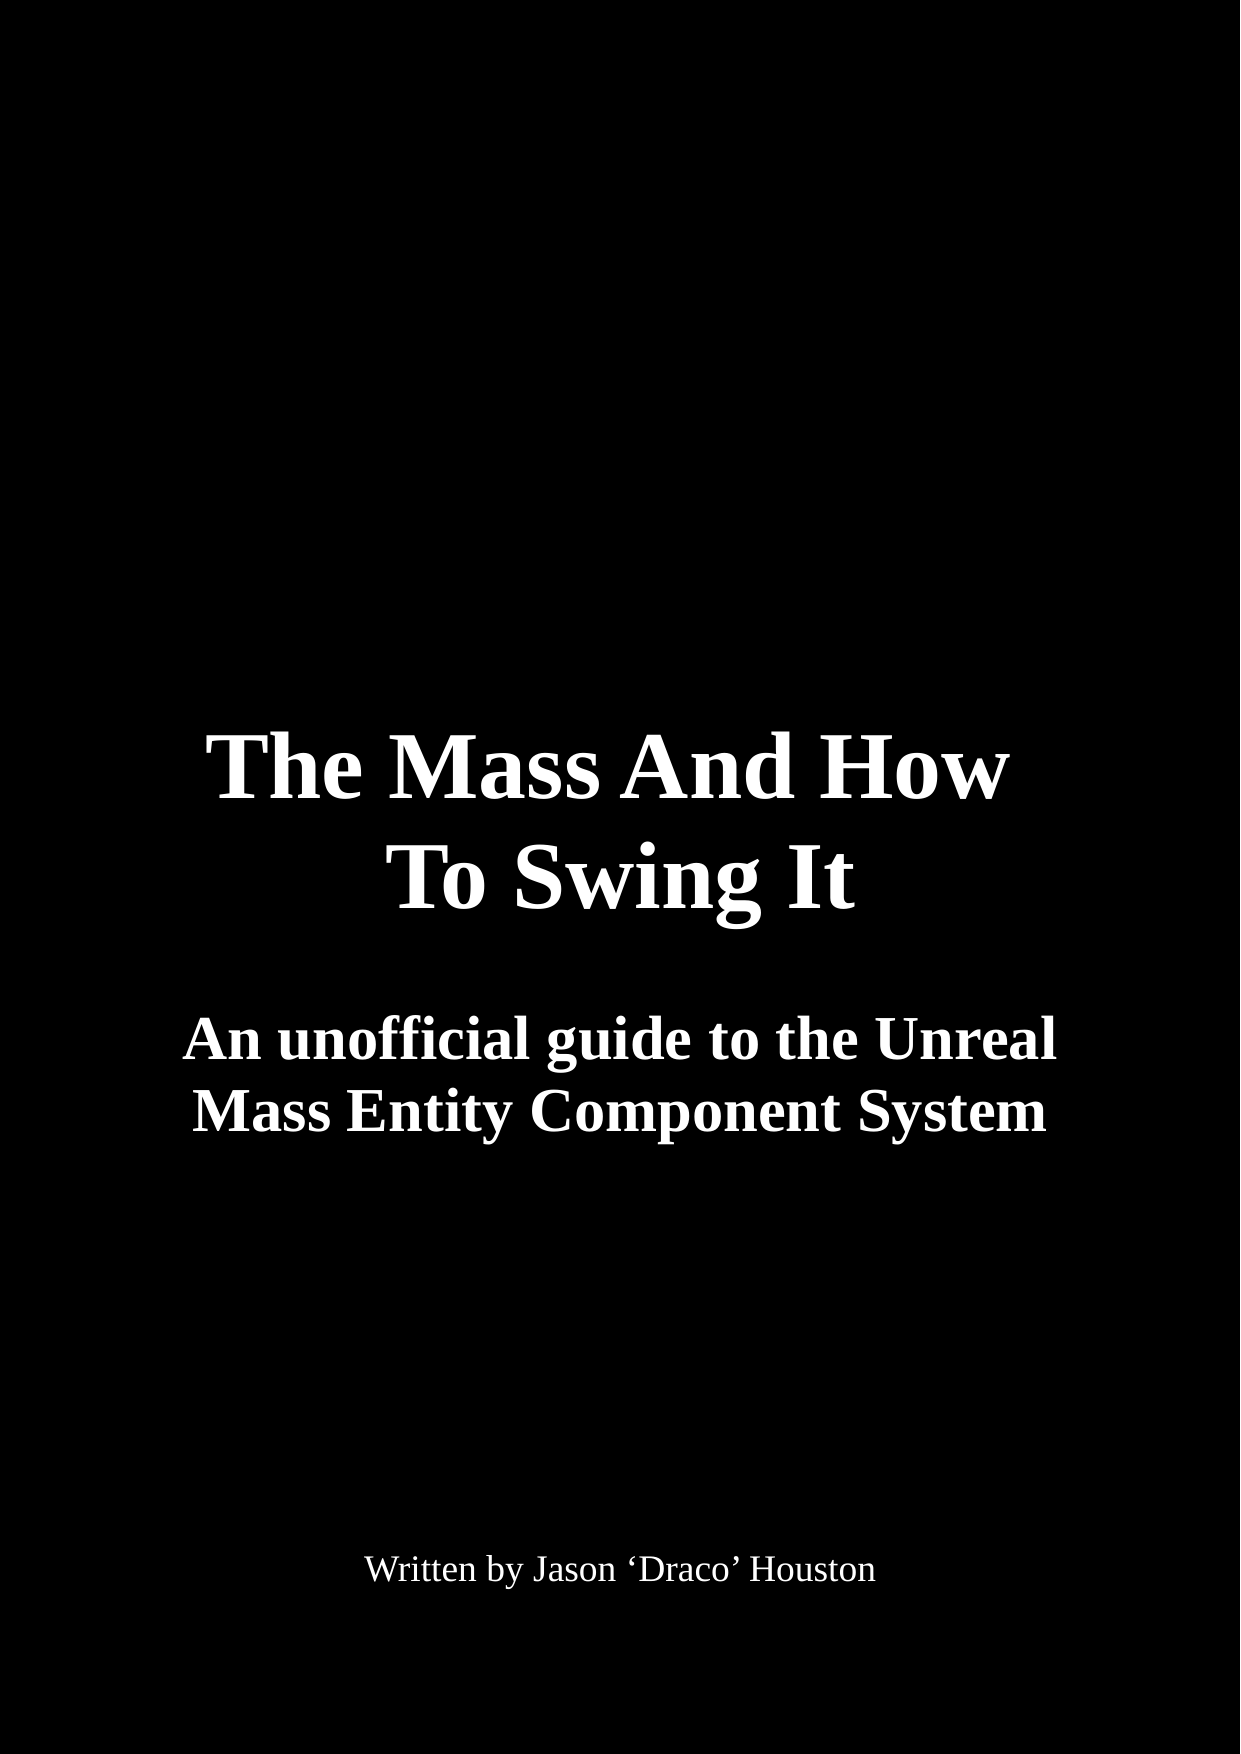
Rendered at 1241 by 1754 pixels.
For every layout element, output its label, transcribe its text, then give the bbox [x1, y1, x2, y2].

subtitle Written by Jason ‘Draco’ Houston [118, 1546, 1122, 1589]
text The Mass And How [118, 709, 1122, 819]
text An unofficial guide to the Unreal Mass Entity Component System [118, 1001, 1122, 1145]
text To Swing It [118, 819, 1122, 929]
